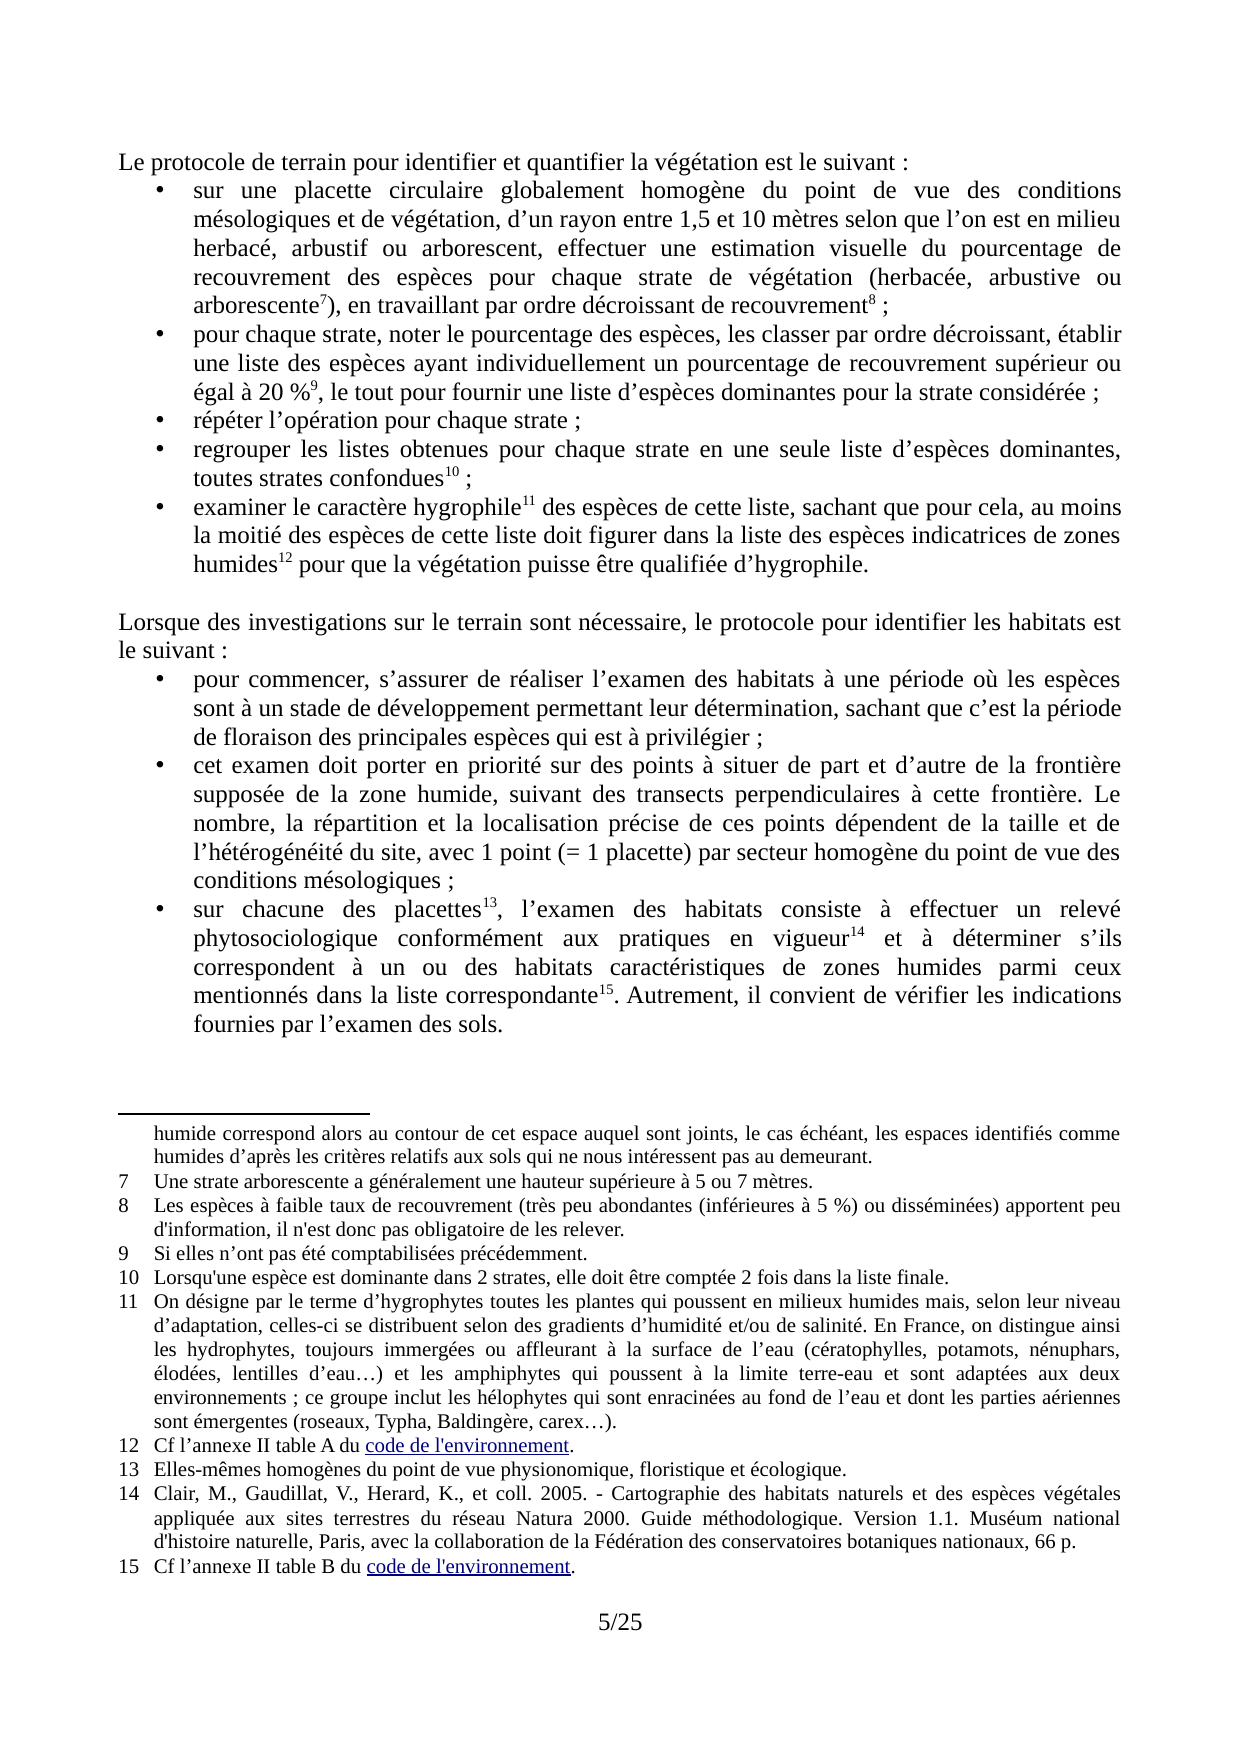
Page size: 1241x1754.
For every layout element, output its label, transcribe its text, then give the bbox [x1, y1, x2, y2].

list Clair, M., Gaudillat, V., Herard, K., et coll. 2005. - Cartographie des habitats naturels et des espèces végétales appliquée aux sites terrestres du réseau Natura 2000. Guide méthodologique. Version 1.1. Muséum national d'histoire naturelle, Paris, avec la collaboration de la Fédération des conservatoires botaniques nationaux, 66 p. [118, 1481, 1122, 1553]
list Si elles n’ont pas été comptabilisées précédemment. [118, 1241, 1122, 1265]
list pour commencer, s’assurer de réaliser l’examen des habitats à une période où les espèces sont à un stade de développement permettant leur détermination, sachant que c’est la période de floraison des principales espèces qui est à privilégier ; [156, 664, 1122, 751]
text Lorsque des investigations sur le terrain sont nécessaire, le protocole pour identifier les habitats est le suivant : [118, 607, 1122, 664]
list cet examen doit porter en priorité sur des points à situer de part et d’autre de la frontière supposée de la zone humide, suivant des transects perpendiculaires à cette frontière. Le nombre, la répartition et la localisation précise de ces points dépendent de la taille et de l’hétérogénéité du site, avec 1 point (= 1 placette) par secteur homogène du point de vue des conditions mésologiques ; [156, 751, 1122, 894]
list répéter l’opération pour chaque strate ; [156, 406, 1122, 434]
list regrouper les listes obtenues pour chaque strate en une seule liste d’espèces dominantes, toutes strates confondues ; [156, 434, 1122, 492]
list Les espèces à faible taux de recouvrement (très peu abondantes (inférieures à 5 %) ou disséminées) apportent peu d'information, il n'est donc pas obligatoire de les relever. [118, 1193, 1122, 1241]
list sur une placette circulaire globalement homogène du point de vue des conditions mésologiques et de végétation, d’un rayon entre 1,5 et 10 mètres selon que l’on est en milieu herbacé, arbustif ou arborescent, effectuer une estimation visuelle du pourcentage de recouvrement des espèces pour chaque strate de végétation (herbacée, arbustive ou arborescente), en travaillant par ordre décroissant de recouvrement ; [156, 176, 1122, 319]
list examiner le caractère hygrophile des espèces de cette liste, sachant que pour cela, au moins la moitié des espèces de cette liste doit figurer dans la liste des espèces indicatrices de zones humides pour que la végétation puisse être qualifiée d’hygrophile. [156, 492, 1122, 578]
list Elles-mêmes homogènes du point de vue physionomique, floristique et écologique. [118, 1457, 1122, 1481]
list pour chaque strate, noter le pourcentage des espèces, les classer par ordre décroissant, établir une liste des espèces ayant individuellement un pourcentage de recouvrement supérieur ou égal à 20 %, le tout pour fournir une liste d’espèces dominantes pour la strate considérée ; [156, 319, 1122, 406]
list Cf l’annexe II table B du code de l'environnement. [118, 1553, 1122, 1578]
list Lorsqu'une espèce est dominante dans 2 strates, elle doit être comptée 2 fois dans la liste finale. [118, 1265, 1122, 1289]
list humide correspond alors au contour de cet espace auquel sont joints, le cas échéant, les espaces identifiés comme humides d’après les critères relatifs aux sols qui ne nous intéressent pas au demeurant. [118, 1120, 1122, 1168]
text Le protocole de terrain pour identifier et quantifier la végétation est le suivant : [118, 147, 1122, 176]
list Cf l’annexe II table A du code de l'environnement. [118, 1433, 1122, 1457]
list Une strate arborescente a généralement une hauteur supérieure à 5 ou 7 mètres. [118, 1168, 1122, 1193]
list sur chacune des placettes, l’examen des habitats consiste à effectuer un relevé phytosociologique conformément aux pratiques en vigueur et à déterminer s’ils correspondent à un ou des habitats caractéristiques de zones humides parmi ceux mentionnés dans la liste correspondante. Autrement, il convient de vérifier les indications fournies par l’examen des sols. [156, 894, 1122, 1038]
list On désigne par le terme d’hygrophytes toutes les plantes qui poussent en milieux humides mais, selon leur niveau d’adaptation, celles-ci se distribuent selon des gradients d’humidité et/ou de salinité. En France, on distingue ainsi les hydrophytes, toujours immergées ou affleurant à la surface de l’eau (cératophylles, potamots, nénuphars, élodées, lentilles d’eau…) et les amphiphytes qui poussent à la limite terre-eau et sont adaptées aux deux environnements ; ce groupe inclut les hélophytes qui sont enracinées au fond de l’eau et dont les parties aériennes sont émergentes (roseaux, Typha, Baldingère, carex…). [118, 1289, 1122, 1433]
